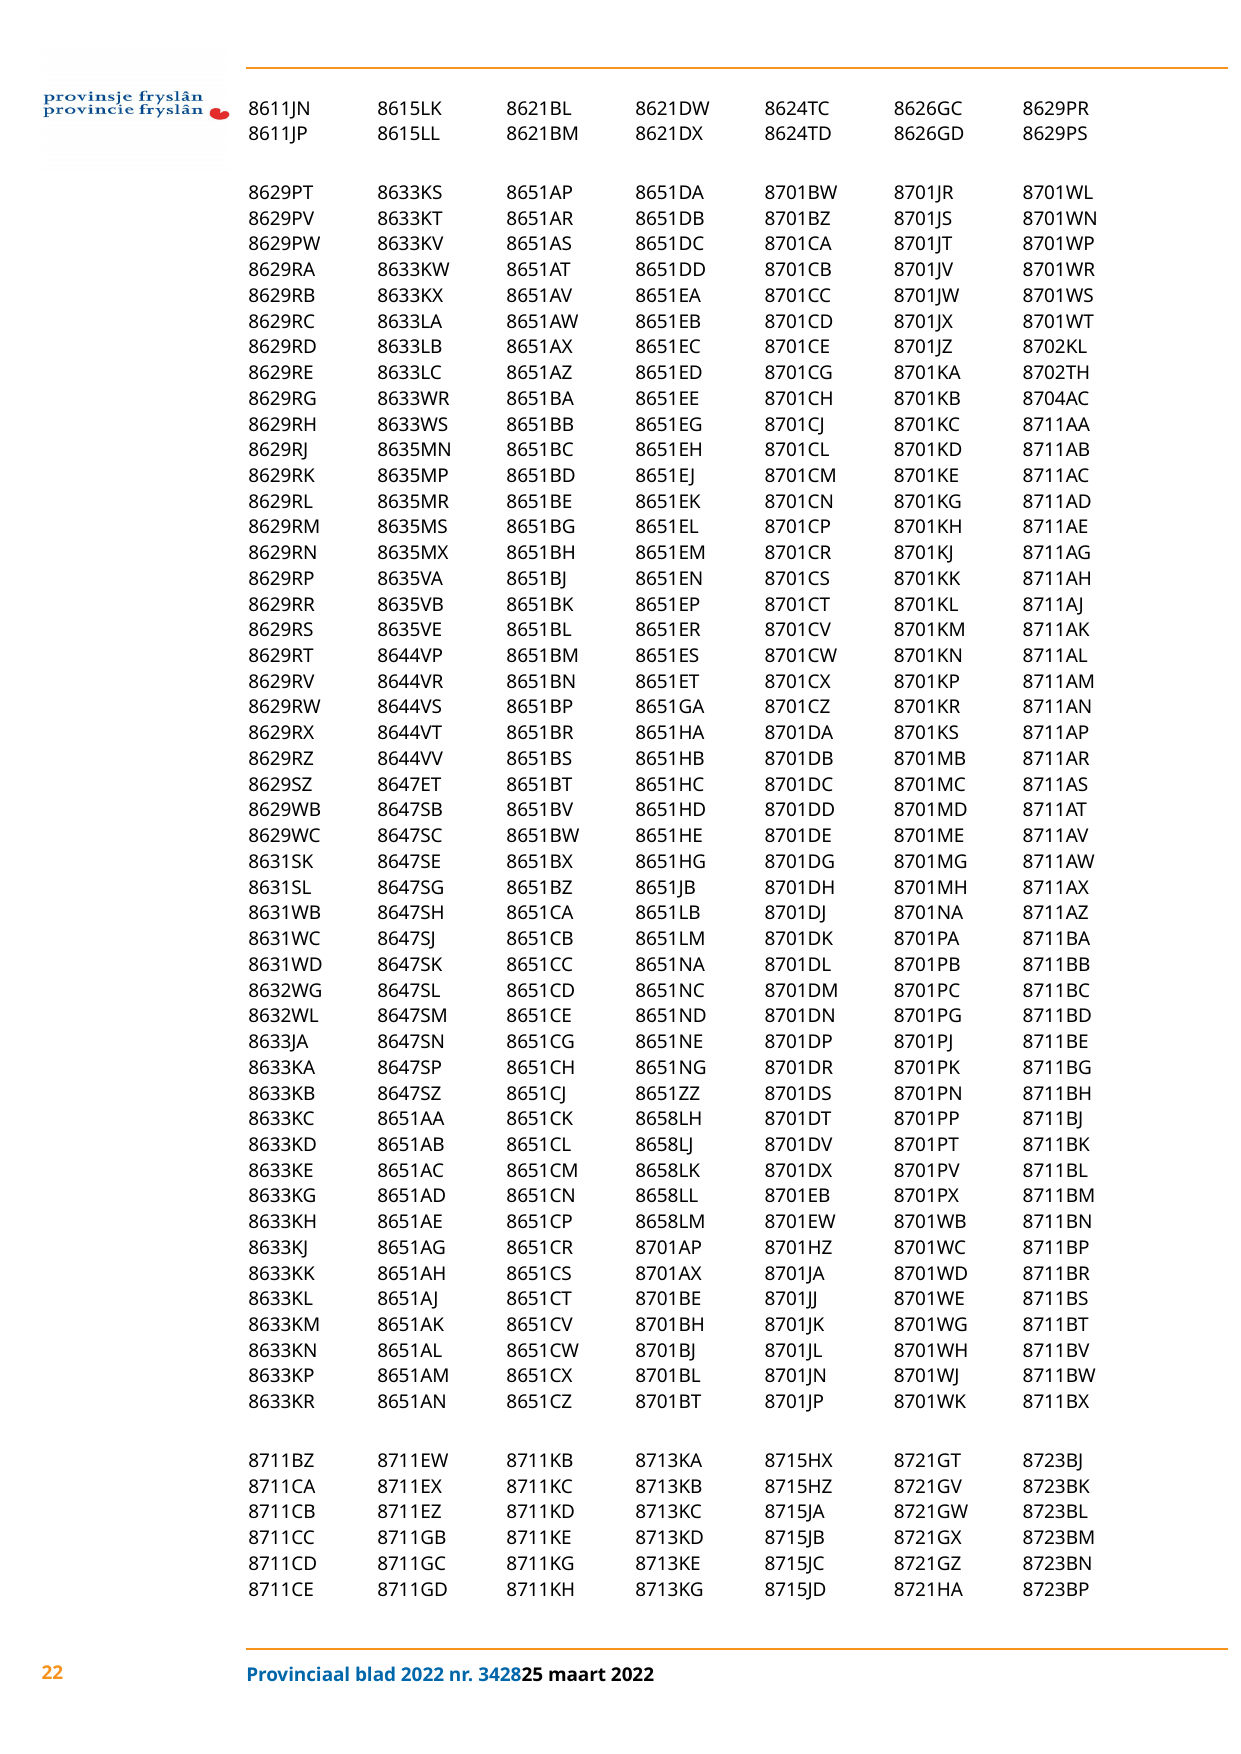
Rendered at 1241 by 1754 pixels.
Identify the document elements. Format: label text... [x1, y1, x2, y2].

table_cell 8702KL [1023, 334, 1152, 359]
table_cell 8621DX [635, 121, 764, 146]
table_cell 8701DB [764, 745, 893, 771]
table_cell 8647SC [377, 823, 506, 848]
table_cell 8701KH [894, 514, 1022, 539]
table_cell 8713KE [635, 1550, 764, 1576]
table_cell 8711AP [1023, 720, 1152, 745]
table_cell 8651EH [635, 436, 764, 462]
table_cell 8633WS [377, 411, 506, 436]
table_cell 8701CR [764, 539, 893, 565]
table_cell 8701KC [894, 411, 1022, 436]
table_cell 8651CX [506, 1363, 635, 1388]
table_cell 8713KB [635, 1473, 764, 1498]
table_cell 8701WT [1023, 308, 1152, 333]
table_cell 8651CZ [506, 1389, 635, 1414]
table_cell 8701PJ [894, 1028, 1022, 1054]
table_cell 8651CA [506, 900, 635, 925]
table_cell 8711KH [506, 1576, 635, 1601]
table_cell 8647SZ [377, 1080, 506, 1105]
table_cell 8701DV [764, 1131, 893, 1157]
table_cell 8711AS [1023, 771, 1152, 797]
table_cell 8629WC [248, 823, 377, 848]
table_cell 8701KN [894, 642, 1022, 668]
table_cell 8701MC [894, 771, 1022, 797]
table_cell 8633KP [248, 1363, 377, 1388]
table_cell 8647ET [377, 771, 506, 797]
table_cell 8647SE [377, 848, 506, 874]
table_cell 8701PA [894, 925, 1022, 951]
table_cell 8647SP [377, 1054, 506, 1080]
table_cell 8651BK [506, 591, 635, 617]
table_cell 8632WG [248, 977, 377, 1002]
table_cell 8651HE [635, 823, 764, 848]
table_cell 8632WL [248, 1003, 377, 1028]
table_cell 8711BD [1023, 1003, 1152, 1028]
table_cell 8721GZ [894, 1550, 1022, 1576]
table_cell 8701DC [764, 771, 893, 797]
table_cell 8711BT [1023, 1311, 1152, 1337]
table_cell 8651BZ [506, 874, 635, 899]
table_header 8711BZ [248, 1447, 377, 1473]
table_cell 8658LL [635, 1183, 764, 1208]
table_cell 8711GC [377, 1550, 506, 1576]
table_cell 8701KM [894, 617, 1022, 642]
table_cell 8701WG [894, 1311, 1022, 1337]
table_cell 8629RN [248, 539, 377, 565]
table_cell 8633KT [377, 205, 506, 231]
table_cell 8715JB [764, 1524, 893, 1550]
table_cell 8711AE [1023, 514, 1152, 539]
table_cell 8701CG [764, 359, 893, 385]
table_cell 8635VA [377, 565, 506, 591]
table_cell 8701KL [894, 591, 1022, 617]
table_cell 8701CW [764, 642, 893, 668]
table_cell 8711BA [1023, 925, 1152, 951]
table_cell 8701CP [764, 514, 893, 539]
table_cell 8701DP [764, 1028, 893, 1054]
table_cell 8701KA [894, 359, 1022, 385]
table_cell 8651EN [635, 565, 764, 591]
table_cell 8651AA [377, 1105, 506, 1131]
table_cell 8651CV [506, 1311, 635, 1337]
table_cell 8715HZ [764, 1473, 893, 1498]
table_cell 8711KG [506, 1550, 635, 1576]
table_cell 8651DB [635, 205, 764, 231]
table_cell 8701CV [764, 617, 893, 642]
table_header 8711EW [377, 1447, 506, 1473]
table_cell 8701WE [894, 1286, 1022, 1311]
table_cell 8701MB [894, 745, 1022, 771]
table_cell 8633LC [377, 359, 506, 385]
table_cell 8723BL [1023, 1499, 1152, 1524]
table_cell 8651EE [635, 385, 764, 411]
table_cell 8701DM [764, 977, 893, 1002]
table_cell 8651DC [635, 231, 764, 256]
table_cell 8633KJ [248, 1234, 377, 1260]
table_cell 8651BC [506, 436, 635, 462]
table_cell 8629RH [248, 411, 377, 436]
table_cell 8629RT [248, 642, 377, 668]
table_cell 8701JN [764, 1363, 893, 1388]
table_cell 8633KB [248, 1080, 377, 1105]
table_cell 8701HZ [764, 1234, 893, 1260]
table_cell 8701DX [764, 1157, 893, 1183]
table_cell 8621BL [506, 95, 635, 121]
table_cell 8644VS [377, 694, 506, 719]
table_cell 8629SZ [248, 771, 377, 797]
table_cell 8701BT [635, 1389, 764, 1414]
table_cell 8701WP [1023, 231, 1152, 256]
table_cell 8651AS [506, 231, 635, 256]
table_cell 8715JA [764, 1499, 893, 1524]
table_cell 8701PG [894, 1003, 1022, 1028]
table_cell 8631SL [248, 874, 377, 899]
table_header 8701BW [764, 179, 893, 205]
table_cell 8711BJ [1023, 1105, 1152, 1131]
table_cell 8651BW [506, 823, 635, 848]
table_cell 8711BC [1023, 977, 1152, 1002]
table_cell 8651EM [635, 539, 764, 565]
table_cell 8615LK [377, 95, 506, 121]
table_cell 8629RP [248, 565, 377, 591]
table_cell 8635MP [377, 462, 506, 488]
table_cell 8651AT [506, 256, 635, 282]
table_cell 8651AH [377, 1260, 506, 1286]
table_cell 8701DT [764, 1105, 893, 1131]
table_cell 8629RS [248, 617, 377, 642]
table_cell 8701MG [894, 848, 1022, 874]
table_cell 8701DS [764, 1080, 893, 1105]
table_cell 8711CA [248, 1473, 377, 1498]
table_cell 8629PS [1023, 121, 1152, 146]
table_cell 8701DJ [764, 900, 893, 925]
table_cell 8629PV [248, 205, 377, 231]
table_cell 8629RD [248, 334, 377, 359]
table_cell 8711BX [1023, 1389, 1152, 1414]
table_cell 8621DW [635, 95, 764, 121]
table_cell 8701ME [894, 823, 1022, 848]
table_cell 8633KL [248, 1286, 377, 1311]
table_cell 8651ND [635, 1003, 764, 1028]
table_cell 8651CS [506, 1260, 635, 1286]
table_cell 8629WB [248, 797, 377, 822]
table_cell 8711BP [1023, 1234, 1152, 1260]
table_cell 8651EJ [635, 462, 764, 488]
table_cell 8651NA [635, 951, 764, 977]
table_header 8633KS [377, 179, 506, 205]
table_cell 8711BS [1023, 1286, 1152, 1311]
table_cell 8711AC [1023, 462, 1152, 488]
table_cell 8651BM [506, 642, 635, 668]
table_cell 8651BR [506, 720, 635, 745]
table_header 8651AP [506, 179, 635, 205]
table_cell 8651CP [506, 1208, 635, 1234]
table_cell 8633KE [248, 1157, 377, 1183]
table_cell 8631SK [248, 848, 377, 874]
table_cell 8711AL [1023, 642, 1152, 668]
table_header 8651DA [635, 179, 764, 205]
table_cell 8701PV [894, 1157, 1022, 1183]
table_cell 8651ED [635, 359, 764, 385]
table_cell 8651GA [635, 694, 764, 719]
table_cell 8711BN [1023, 1208, 1152, 1234]
table_cell 8701MH [894, 874, 1022, 899]
table_cell 8651NE [635, 1028, 764, 1054]
table_cell 8711KE [506, 1524, 635, 1550]
table_cell 8701CH [764, 385, 893, 411]
table_cell 8651AX [506, 334, 635, 359]
table_cell 8701JT [894, 231, 1022, 256]
table_cell 8644VP [377, 642, 506, 668]
table_cell 8611JP [248, 121, 377, 146]
table_cell 8651AM [377, 1363, 506, 1388]
table_cell 8651DD [635, 256, 764, 282]
table_cell 8629RX [248, 720, 377, 745]
table_cell 8701JS [894, 205, 1022, 231]
table_cell 8651HB [635, 745, 764, 771]
table_cell 8651HA [635, 720, 764, 745]
table_cell 8701JP [764, 1389, 893, 1414]
table_cell 8701KG [894, 488, 1022, 514]
table_cell 8635MR [377, 488, 506, 514]
table_cell 8701DA [764, 720, 893, 745]
table_cell 8633KM [248, 1311, 377, 1337]
table_cell 8651ES [635, 642, 764, 668]
table_cell 8629PR [1023, 95, 1152, 121]
table_cell 8701CL [764, 436, 893, 462]
table_cell 8651BP [506, 694, 635, 719]
table_cell 8629RR [248, 591, 377, 617]
table_cell 8713KD [635, 1524, 764, 1550]
table_cell 8629RK [248, 462, 377, 488]
table_cell 8651EC [635, 334, 764, 359]
table_cell 8711BE [1023, 1028, 1152, 1054]
table_cell 8658LH [635, 1105, 764, 1131]
table_cell 8701DL [764, 951, 893, 977]
table_cell 8711AR [1023, 745, 1152, 771]
table_cell 8615LL [377, 121, 506, 146]
table_cell 8651HG [635, 848, 764, 874]
table_cell 8701AP [635, 1234, 764, 1260]
table_cell 8701AX [635, 1260, 764, 1286]
table_cell 8701BH [635, 1311, 764, 1337]
table_cell 8651HC [635, 771, 764, 797]
table_cell 8633KR [248, 1389, 377, 1414]
table_cell 8651CT [506, 1286, 635, 1311]
table_cell 8711AJ [1023, 591, 1152, 617]
table_cell 8701KD [894, 436, 1022, 462]
table_cell 8629RW [248, 694, 377, 719]
table_cell 8651BD [506, 462, 635, 488]
table_cell 8701CS [764, 565, 893, 591]
table_cell 8635VE [377, 617, 506, 642]
table_cell 8711KD [506, 1499, 635, 1524]
table_cell 8629RV [248, 668, 377, 694]
table_cell 8711AD [1023, 488, 1152, 514]
table_cell 8658LK [635, 1157, 764, 1183]
table_cell 8633KV [377, 231, 506, 256]
table_cell 8711CC [248, 1524, 377, 1550]
table_cell 8711AA [1023, 411, 1152, 436]
table_cell 8647SB [377, 797, 506, 822]
table_cell 8651BE [506, 488, 635, 514]
table_cell 8701KP [894, 668, 1022, 694]
table_cell 8651EG [635, 411, 764, 436]
table_cell 8658LM [635, 1208, 764, 1234]
table_cell 8651BB [506, 411, 635, 436]
table_cell 8651AE [377, 1208, 506, 1234]
table_cell 8651EP [635, 591, 764, 617]
table_cell 8711AB [1023, 436, 1152, 462]
table_cell 8647SK [377, 951, 506, 977]
table_cell 8711AT [1023, 797, 1152, 822]
table_cell 8723BP [1023, 1576, 1152, 1601]
table_cell 8651CM [506, 1157, 635, 1183]
table_cell 8701PX [894, 1183, 1022, 1208]
table_cell 8651BG [506, 514, 635, 539]
table_cell 8711CD [248, 1550, 377, 1576]
table_cell 8644VV [377, 745, 506, 771]
table_cell 8701PN [894, 1080, 1022, 1105]
table_cell 8701BE [635, 1286, 764, 1311]
table_cell 8644VT [377, 720, 506, 745]
table_cell 8723BM [1023, 1524, 1152, 1550]
table_cell 8701WH [894, 1337, 1022, 1363]
table_cell 8711AW [1023, 848, 1152, 874]
table_cell 8651CJ [506, 1080, 635, 1105]
table_cell 8701WC [894, 1234, 1022, 1260]
table_cell 8701DD [764, 797, 893, 822]
table_cell 8635MX [377, 539, 506, 565]
table_cell 8651CD [506, 977, 635, 1002]
table_cell 8629RC [248, 308, 377, 333]
table_cell 8633LA [377, 308, 506, 333]
table_cell 8611JN [248, 95, 377, 121]
table_cell 8629RA [248, 256, 377, 282]
table_cell 8651AL [377, 1337, 506, 1363]
table_cell 8711BM [1023, 1183, 1152, 1208]
table_cell 8701DR [764, 1054, 893, 1080]
table_header 8629PT [248, 179, 377, 205]
table_cell 8701PB [894, 951, 1022, 977]
table_cell 8647SG [377, 874, 506, 899]
table_cell 8651AJ [377, 1286, 506, 1311]
table_cell 8651BJ [506, 565, 635, 591]
table_cell 8701JX [894, 308, 1022, 333]
table_cell 8651HD [635, 797, 764, 822]
table_cell 8701PP [894, 1105, 1022, 1131]
table_cell 8633KK [248, 1260, 377, 1286]
table_cell 8651EL [635, 514, 764, 539]
table_cell 8651BL [506, 617, 635, 642]
table_cell 8651CE [506, 1003, 635, 1028]
table_cell 8711CE [248, 1576, 377, 1601]
table_cell 8629RG [248, 385, 377, 411]
table_cell 8701CN [764, 488, 893, 514]
table_cell 8651CK [506, 1105, 635, 1131]
table_cell 8701EB [764, 1183, 893, 1208]
table_cell 8701PK [894, 1054, 1022, 1080]
table_cell 8651BA [506, 385, 635, 411]
table_cell 8651BS [506, 745, 635, 771]
table_cell 8701CJ [764, 411, 893, 436]
table_cell 8647SH [377, 900, 506, 925]
table_cell 8701CM [764, 462, 893, 488]
table_cell 8701JW [894, 282, 1022, 308]
table_cell 8711BR [1023, 1260, 1152, 1286]
table_cell 8629RB [248, 282, 377, 308]
table_cell 8651AK [377, 1311, 506, 1337]
picture [41, 47, 231, 172]
table_cell 8633WR [377, 385, 506, 411]
table_cell 8621BM [506, 121, 635, 146]
table_cell 8651CB [506, 925, 635, 951]
table_cell 8701CB [764, 256, 893, 282]
table_cell 8701WD [894, 1260, 1022, 1286]
table_cell 8701KR [894, 694, 1022, 719]
table_cell 8629RJ [248, 436, 377, 462]
table_cell 8633KD [248, 1131, 377, 1157]
table_cell 8723BN [1023, 1550, 1152, 1576]
table_cell 8701JZ [894, 334, 1022, 359]
table_cell 8651AR [506, 205, 635, 231]
table_cell 8651AD [377, 1183, 506, 1208]
table_cell 8651AB [377, 1131, 506, 1157]
table_cell 8651BN [506, 668, 635, 694]
table_cell 8711AN [1023, 694, 1152, 719]
table_cell 8701DK [764, 925, 893, 951]
table_cell 8701WR [1023, 256, 1152, 282]
table_header 8721GT [894, 1447, 1022, 1473]
table_cell 8629RZ [248, 745, 377, 771]
table_cell 8701NA [894, 900, 1022, 925]
table_cell 8635MN [377, 436, 506, 462]
table_cell 8651ZZ [635, 1080, 764, 1105]
table_cell 8721HA [894, 1576, 1022, 1601]
table_cell 8711BV [1023, 1337, 1152, 1363]
table_cell 8651AW [506, 308, 635, 333]
table_cell 8633LB [377, 334, 506, 359]
table_cell 8629PW [248, 231, 377, 256]
table_cell 8651CR [506, 1234, 635, 1260]
table_cell 8651CH [506, 1054, 635, 1080]
table_cell 8701JV [894, 256, 1022, 282]
table_cell 8711EX [377, 1473, 506, 1498]
table_cell 8701BZ [764, 205, 893, 231]
table_cell 8651CW [506, 1337, 635, 1363]
table_cell 8633KH [248, 1208, 377, 1234]
table_cell 8711AM [1023, 668, 1152, 694]
table_cell 8651CN [506, 1183, 635, 1208]
table_cell 8631WD [248, 951, 377, 977]
table_cell 8701WN [1023, 205, 1152, 231]
table_cell 8713KG [635, 1576, 764, 1601]
table_cell 8701KS [894, 720, 1022, 745]
table_cell 8633KA [248, 1054, 377, 1080]
table_cell 8651BH [506, 539, 635, 565]
table_cell 8701JK [764, 1311, 893, 1337]
table_cell 8721GV [894, 1473, 1022, 1498]
table_cell 8721GX [894, 1524, 1022, 1550]
table_cell 8711BH [1023, 1080, 1152, 1105]
table_cell 8701JL [764, 1337, 893, 1363]
table_cell 8631WB [248, 900, 377, 925]
table_cell 8711BK [1023, 1131, 1152, 1157]
table_cell 8701CA [764, 231, 893, 256]
table_cell 8701JA [764, 1260, 893, 1286]
table_header 8713KA [635, 1447, 764, 1473]
table_cell 8701CZ [764, 694, 893, 719]
table_cell 8633KW [377, 256, 506, 282]
table_cell 8723BK [1023, 1473, 1152, 1498]
table_cell 8711CB [248, 1499, 377, 1524]
table_cell 8711AH [1023, 565, 1152, 591]
table_cell 8701CD [764, 308, 893, 333]
table_cell 8711AK [1023, 617, 1152, 642]
table_cell 8701BL [635, 1363, 764, 1388]
table_cell 8711GB [377, 1524, 506, 1550]
table_cell 8651AZ [506, 359, 635, 385]
table_cell 8715JC [764, 1550, 893, 1576]
table_cell 8701EW [764, 1208, 893, 1234]
table_cell 8624TD [764, 121, 893, 146]
table_header 8715HX [764, 1447, 893, 1473]
table_cell 8651ER [635, 617, 764, 642]
table_cell 8651ET [635, 668, 764, 694]
table_cell 8651CG [506, 1028, 635, 1054]
table_cell 8651EK [635, 488, 764, 514]
table_cell 8651BV [506, 797, 635, 822]
table_cell 8651NC [635, 977, 764, 1002]
table_cell 8702TH [1023, 359, 1152, 385]
table_cell 8651EB [635, 308, 764, 333]
table_cell 8701BJ [635, 1337, 764, 1363]
table_cell 8701CC [764, 282, 893, 308]
table_cell 8647SM [377, 1003, 506, 1028]
table_cell 8704AC [1023, 385, 1152, 411]
table_cell 8701CT [764, 591, 893, 617]
table_cell 8711AV [1023, 823, 1152, 848]
table_cell 8651CL [506, 1131, 635, 1157]
table_cell 8651AG [377, 1234, 506, 1260]
table_cell 8644VR [377, 668, 506, 694]
table_cell 8701CX [764, 668, 893, 694]
table_cell 8701DE [764, 823, 893, 848]
table_cell 8701WB [894, 1208, 1022, 1234]
table_cell 8701KJ [894, 539, 1022, 565]
table_header 8701JR [894, 179, 1022, 205]
table_cell 8651NG [635, 1054, 764, 1080]
table_cell 8701DN [764, 1003, 893, 1028]
table_cell 8633KC [248, 1105, 377, 1131]
table_header 8711KB [506, 1447, 635, 1473]
table_cell 8711BW [1023, 1363, 1152, 1388]
table_header 8701WL [1023, 179, 1152, 205]
table_cell 8701PT [894, 1131, 1022, 1157]
table_cell 8701KB [894, 385, 1022, 411]
table_cell 8701JJ [764, 1286, 893, 1311]
table_cell 8647SL [377, 977, 506, 1002]
table_cell 8629RM [248, 514, 377, 539]
table_cell 8701DH [764, 874, 893, 899]
table_cell 8711GD [377, 1576, 506, 1601]
table_cell 8629RL [248, 488, 377, 514]
table_cell 8711AG [1023, 539, 1152, 565]
table_cell 8629RE [248, 359, 377, 385]
table_cell 8651LM [635, 925, 764, 951]
table_cell 8711AX [1023, 874, 1152, 899]
table_cell 8651CC [506, 951, 635, 977]
table_cell 8633JA [248, 1028, 377, 1054]
table_cell 8635VB [377, 591, 506, 617]
table_cell 8651BX [506, 848, 635, 874]
table_cell 8711BB [1023, 951, 1152, 977]
table_cell 8626GD [894, 121, 1022, 146]
table_cell 8651AN [377, 1389, 506, 1414]
table_cell 8715JD [764, 1576, 893, 1601]
table_cell 8624TC [764, 95, 893, 121]
table_cell 8647SJ [377, 925, 506, 951]
table_cell 8701MD [894, 797, 1022, 822]
table_cell 8651AV [506, 282, 635, 308]
table_cell 8701PC [894, 977, 1022, 1002]
table_cell 8651JB [635, 874, 764, 899]
table_cell 8651EA [635, 282, 764, 308]
table_cell 8651AC [377, 1157, 506, 1183]
table_cell 8626GC [894, 95, 1022, 121]
table_cell 8635MS [377, 514, 506, 539]
table_cell 8711AZ [1023, 900, 1152, 925]
table_cell 8633KX [377, 282, 506, 308]
table_cell 8651BT [506, 771, 635, 797]
table_cell 8701WJ [894, 1363, 1022, 1388]
table_cell 8711EZ [377, 1499, 506, 1524]
table_cell 8701WK [894, 1389, 1022, 1414]
table_cell 8701CE [764, 334, 893, 359]
table_cell 8701KK [894, 565, 1022, 591]
table_cell 8711KC [506, 1473, 635, 1498]
table_cell 8701DG [764, 848, 893, 874]
table_cell 8631WC [248, 925, 377, 951]
table_cell 8701KE [894, 462, 1022, 488]
table_header 8723BJ [1023, 1447, 1152, 1473]
table_cell 8713KC [635, 1499, 764, 1524]
table_cell 8711BG [1023, 1054, 1152, 1080]
table_cell 8658LJ [635, 1131, 764, 1157]
table_cell 8633KN [248, 1337, 377, 1363]
table_cell 8651LB [635, 900, 764, 925]
table_cell 8701WS [1023, 282, 1152, 308]
table_cell 8633KG [248, 1183, 377, 1208]
table_cell 8711BL [1023, 1157, 1152, 1183]
table_cell 8647SN [377, 1028, 506, 1054]
table_cell 8721GW [894, 1499, 1022, 1524]
